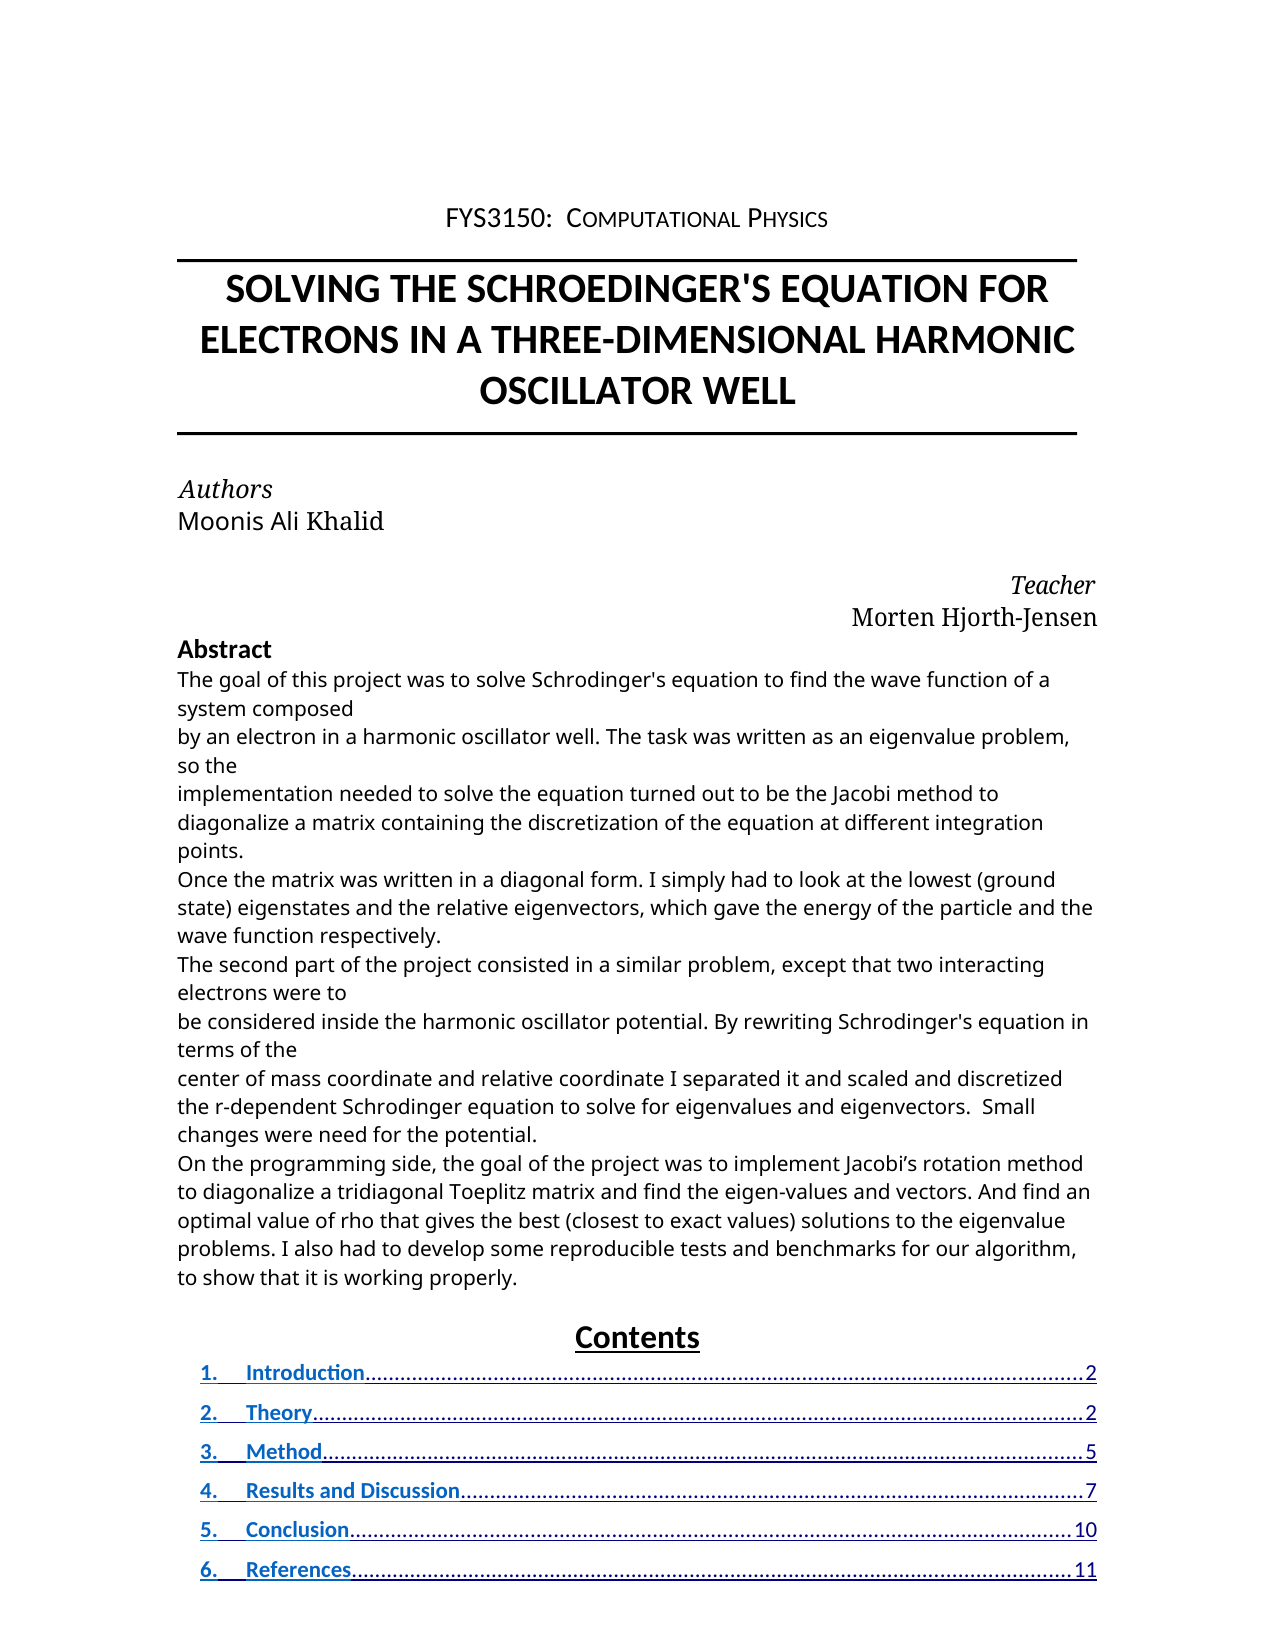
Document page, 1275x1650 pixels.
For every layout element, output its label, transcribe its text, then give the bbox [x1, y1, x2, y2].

text Authors [178, 477, 1098, 504]
text Teacher Morten Hjorth-Jensen [177, 536, 1098, 633]
text 6. References 11 [200, 1555, 1098, 1583]
text 2. Theory 2 [200, 1398, 1098, 1426]
text implementation needed to solve the equation turned out to be the Jacobi method to diagonalize a matrix containing the discretization of the equation at different integration points. [177, 779, 1098, 865]
text Abstract [177, 633, 1098, 666]
text Contents [177, 1316, 1098, 1357]
text The second part of the project consisted in a similar problem, except that two interacting electrons were to [177, 950, 1098, 1007]
text 1. Introduction 2 [200, 1358, 1098, 1387]
text center of mass coordinate and relative coordinate I separated it and scaled and discretized the r-dependent Schrodinger equation to solve for eigenvalues and eigenvectors. Small changes were need for the potential. [177, 1064, 1098, 1149]
text by an electron in a harmonic oscillator well. The task was written as an eigenvalue problem, so the [177, 722, 1098, 779]
text Once the matrix was written in a diagonal form. I simply had to look at the lowest (ground state) eigenstates and the relative eigenvectors, which gave the energy of the particle and the wave function respectively. [177, 865, 1098, 950]
text On the programming side, the goal of the project was to implement Jacobi’s rotation method to diagonalize a tridiagonal Toeplitz matrix and find the eigen-values and vectors. And find an optimal value of rho that gives the best (closest to exact values) solutions to the eigenvalue problems. I also had to develop some reproducible tests and benchmarks for our algorithm, to show that it is working properly. [177, 1149, 1098, 1291]
text OSCILLATOR WELL [177, 364, 1098, 415]
text FYS3150: Computational Physics [397, 199, 877, 235]
text be considered inside the harmonic oscillator potential. By rewriting Schrodinger's equation in terms of the [177, 1007, 1098, 1064]
text SOLVING THE SCHROEDINGER'S EQUATION FOR [177, 262, 1098, 313]
text 3. Method 5 [200, 1437, 1098, 1465]
text 5. Conclusion 10 [200, 1516, 1098, 1544]
text 4. Results and Discussion 7 [200, 1476, 1098, 1504]
text ELECTRONS IN A THREE-DIMENSIONAL HARMONIC [177, 313, 1098, 364]
text Moonis Ali Khalid [177, 504, 1098, 536]
text The goal of this project was to solve Schrodinger's equation to find the wave function of a system composed [177, 666, 1098, 722]
